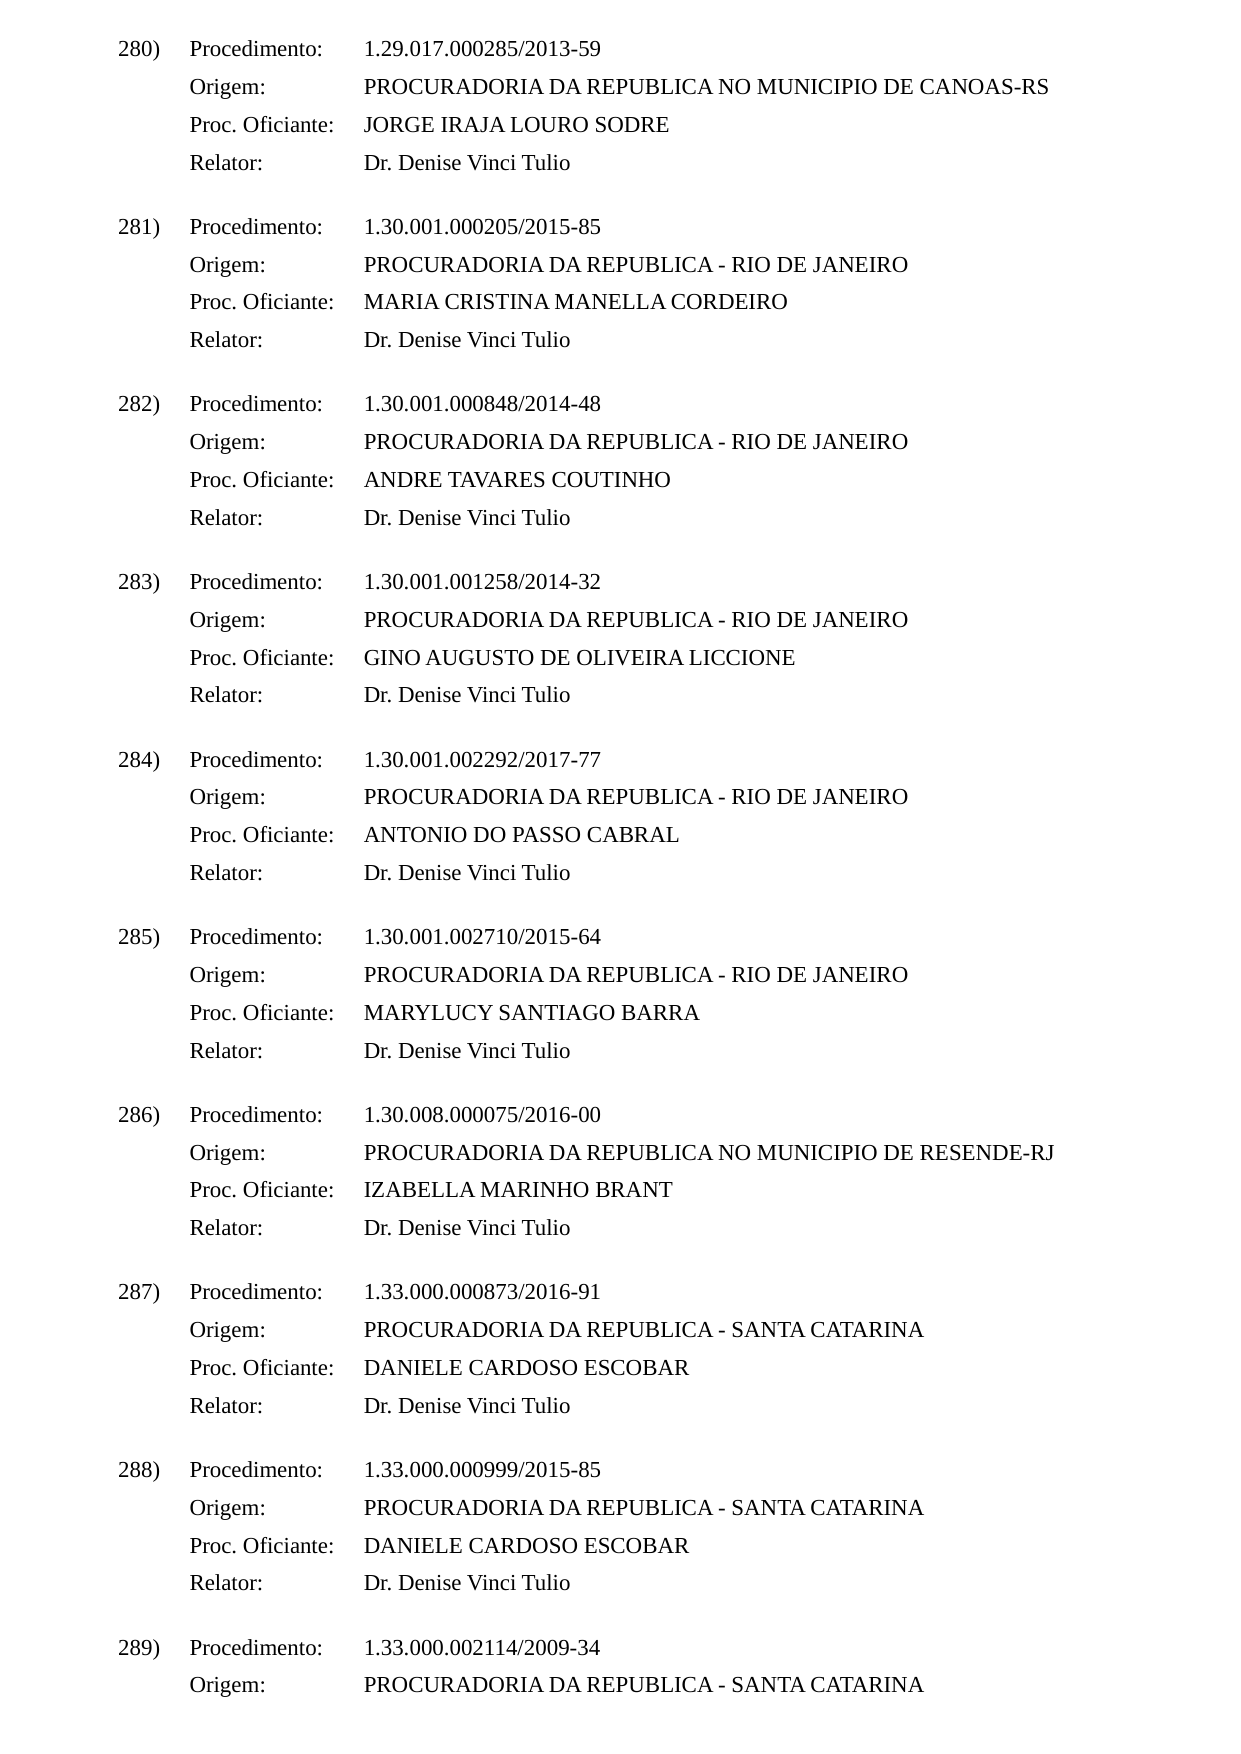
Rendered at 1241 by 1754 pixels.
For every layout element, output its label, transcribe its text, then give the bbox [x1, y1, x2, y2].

table_cell Dr. Denise Vinci Tulio [358, 676, 1128, 713]
table_cell Relator: [184, 1386, 358, 1424]
table_cell Relator: [184, 1209, 358, 1246]
table_cell PROCURADORIA DA REPUBLICA - RIO DE JANEIRO [358, 778, 1128, 816]
table_cell DANIELE CARDOSO ESCOBAR [358, 1526, 1128, 1564]
table_cell PROCURADORIA DA REPUBLICA NO MUNICIPIO DE RESENDE-RJ [358, 1133, 1128, 1171]
table_header 287) [112, 1273, 184, 1311]
table_cell PROCURADORIA DA REPUBLICA - RIO DE JANEIRO [358, 245, 1128, 283]
table_cell [112, 955, 184, 993]
table_cell Proc. Oficiante: [184, 283, 358, 321]
table_cell IZABELLA MARINHO BRANT [358, 1171, 1128, 1208]
table_cell [112, 105, 184, 143]
table_cell [112, 498, 184, 536]
table_cell Dr. Denise Vinci Tulio [358, 1209, 1128, 1246]
table_header Procedimento: [184, 1628, 358, 1666]
table_cell PROCURADORIA DA REPUBLICA - SANTA CATARINA [358, 1311, 1128, 1348]
table_cell [112, 245, 184, 283]
table_header 1.30.001.000848/2014-48 [358, 385, 1128, 422]
table_cell [112, 283, 184, 321]
table_cell [112, 778, 184, 816]
table_cell [112, 676, 184, 713]
table_header 284) [112, 740, 184, 778]
table_cell Dr. Denise Vinci Tulio [358, 1564, 1128, 1602]
table_header 1.30.008.000075/2016-00 [358, 1095, 1128, 1133]
table_cell [112, 1311, 184, 1348]
table_header 1.29.017.000285/2013-59 [358, 30, 1128, 67]
table_cell Origem: [184, 1666, 358, 1703]
table_cell [112, 67, 184, 105]
table_cell PROCURADORIA DA REPUBLICA - RIO DE JANEIRO [358, 600, 1128, 638]
table_cell Relator: [184, 676, 358, 713]
table_header 280) [112, 30, 184, 67]
table_cell Origem: [184, 778, 358, 816]
table_header 288) [112, 1450, 184, 1488]
table_cell Proc. Oficiante: [184, 1171, 358, 1208]
table_cell [112, 423, 184, 460]
table_cell ANTONIO DO PASSO CABRAL [358, 816, 1128, 853]
table_cell Proc. Oficiante: [184, 638, 358, 676]
table_cell PROCURADORIA DA REPUBLICA - RIO DE JANEIRO [358, 955, 1128, 993]
table_cell Relator: [184, 1564, 358, 1602]
table_cell Origem: [184, 1133, 358, 1171]
table_cell [112, 1386, 184, 1424]
table_cell Proc. Oficiante: [184, 1348, 358, 1386]
table_header 1.30.001.002292/2017-77 [358, 740, 1128, 778]
table_header 282) [112, 385, 184, 422]
table_cell Origem: [184, 1488, 358, 1526]
table_header Procedimento: [184, 1095, 358, 1133]
table_cell Origem: [184, 1311, 358, 1348]
table_header Procedimento: [184, 740, 358, 778]
table_cell [112, 1133, 184, 1171]
table_cell Relator: [184, 321, 358, 358]
table_header Procedimento: [184, 30, 358, 67]
table_header 283) [112, 562, 184, 600]
table_cell Proc. Oficiante: [184, 105, 358, 143]
table_header Procedimento: [184, 918, 358, 955]
table_header 1.30.001.002710/2015-64 [358, 918, 1128, 955]
table_cell [112, 1209, 184, 1246]
table_header 1.30.001.000205/2015-85 [358, 207, 1128, 245]
table_header Procedimento: [184, 1450, 358, 1488]
table_cell Dr. Denise Vinci Tulio [358, 1386, 1128, 1424]
table_cell Proc. Oficiante: [184, 993, 358, 1031]
table_cell Relator: [184, 498, 358, 536]
table_header 281) [112, 207, 184, 245]
table_cell MARIA CRISTINA MANELLA CORDEIRO [358, 283, 1128, 321]
table_header 289) [112, 1628, 184, 1666]
table_cell Origem: [184, 955, 358, 993]
table_header 286) [112, 1095, 184, 1133]
table_cell Dr. Denise Vinci Tulio [358, 1031, 1128, 1069]
table_cell [112, 321, 184, 358]
table_cell JORGE IRAJA LOURO SODRE [358, 105, 1128, 143]
table_cell Origem: [184, 245, 358, 283]
table_cell [112, 1171, 184, 1208]
table_cell PROCURADORIA DA REPUBLICA - SANTA CATARINA [358, 1666, 1128, 1703]
table_cell Proc. Oficiante: [184, 1526, 358, 1564]
table_cell [112, 143, 184, 181]
table_header Procedimento: [184, 385, 358, 422]
table_cell [112, 1488, 184, 1526]
table_header 1.33.000.000999/2015-85 [358, 1450, 1128, 1488]
table_cell Proc. Oficiante: [184, 460, 358, 498]
table_cell Dr. Denise Vinci Tulio [358, 498, 1128, 536]
table_cell Dr. Denise Vinci Tulio [358, 853, 1128, 891]
table_header 1.33.000.000873/2016-91 [358, 1273, 1128, 1311]
table_cell Relator: [184, 143, 358, 181]
table_cell GINO AUGUSTO DE OLIVEIRA LICCIONE [358, 638, 1128, 676]
table_cell PROCURADORIA DA REPUBLICA - SANTA CATARINA [358, 1488, 1128, 1526]
table_cell Origem: [184, 600, 358, 638]
table_cell [112, 1348, 184, 1386]
table_header 1.33.000.002114/2009-34 [358, 1628, 1128, 1666]
table_cell MARYLUCY SANTIAGO BARRA [358, 993, 1128, 1031]
table_cell Relator: [184, 1031, 358, 1069]
table_header 285) [112, 918, 184, 955]
table_header Procedimento: [184, 1273, 358, 1311]
table_cell Origem: [184, 67, 358, 105]
table_cell [112, 993, 184, 1031]
table_header 1.30.001.001258/2014-32 [358, 562, 1128, 600]
table_cell [112, 853, 184, 891]
table_cell [112, 600, 184, 638]
table_cell [112, 1666, 184, 1703]
table_cell [112, 1564, 184, 1602]
table_cell Dr. Denise Vinci Tulio [358, 143, 1128, 181]
table_cell PROCURADORIA DA REPUBLICA NO MUNICIPIO DE CANOAS-RS [358, 67, 1128, 105]
table_cell PROCURADORIA DA REPUBLICA - RIO DE JANEIRO [358, 423, 1128, 460]
table_cell [112, 460, 184, 498]
table_cell Proc. Oficiante: [184, 816, 358, 853]
table_cell Origem: [184, 423, 358, 460]
table_cell ANDRE TAVARES COUTINHO [358, 460, 1128, 498]
table_header Procedimento: [184, 562, 358, 600]
table_cell DANIELE CARDOSO ESCOBAR [358, 1348, 1128, 1386]
table_cell [112, 1031, 184, 1069]
table_cell [112, 1526, 184, 1564]
table_cell Relator: [184, 853, 358, 891]
table_header Procedimento: [184, 207, 358, 245]
table_cell [112, 638, 184, 676]
table_cell [112, 816, 184, 853]
table_cell Dr. Denise Vinci Tulio [358, 321, 1128, 358]
